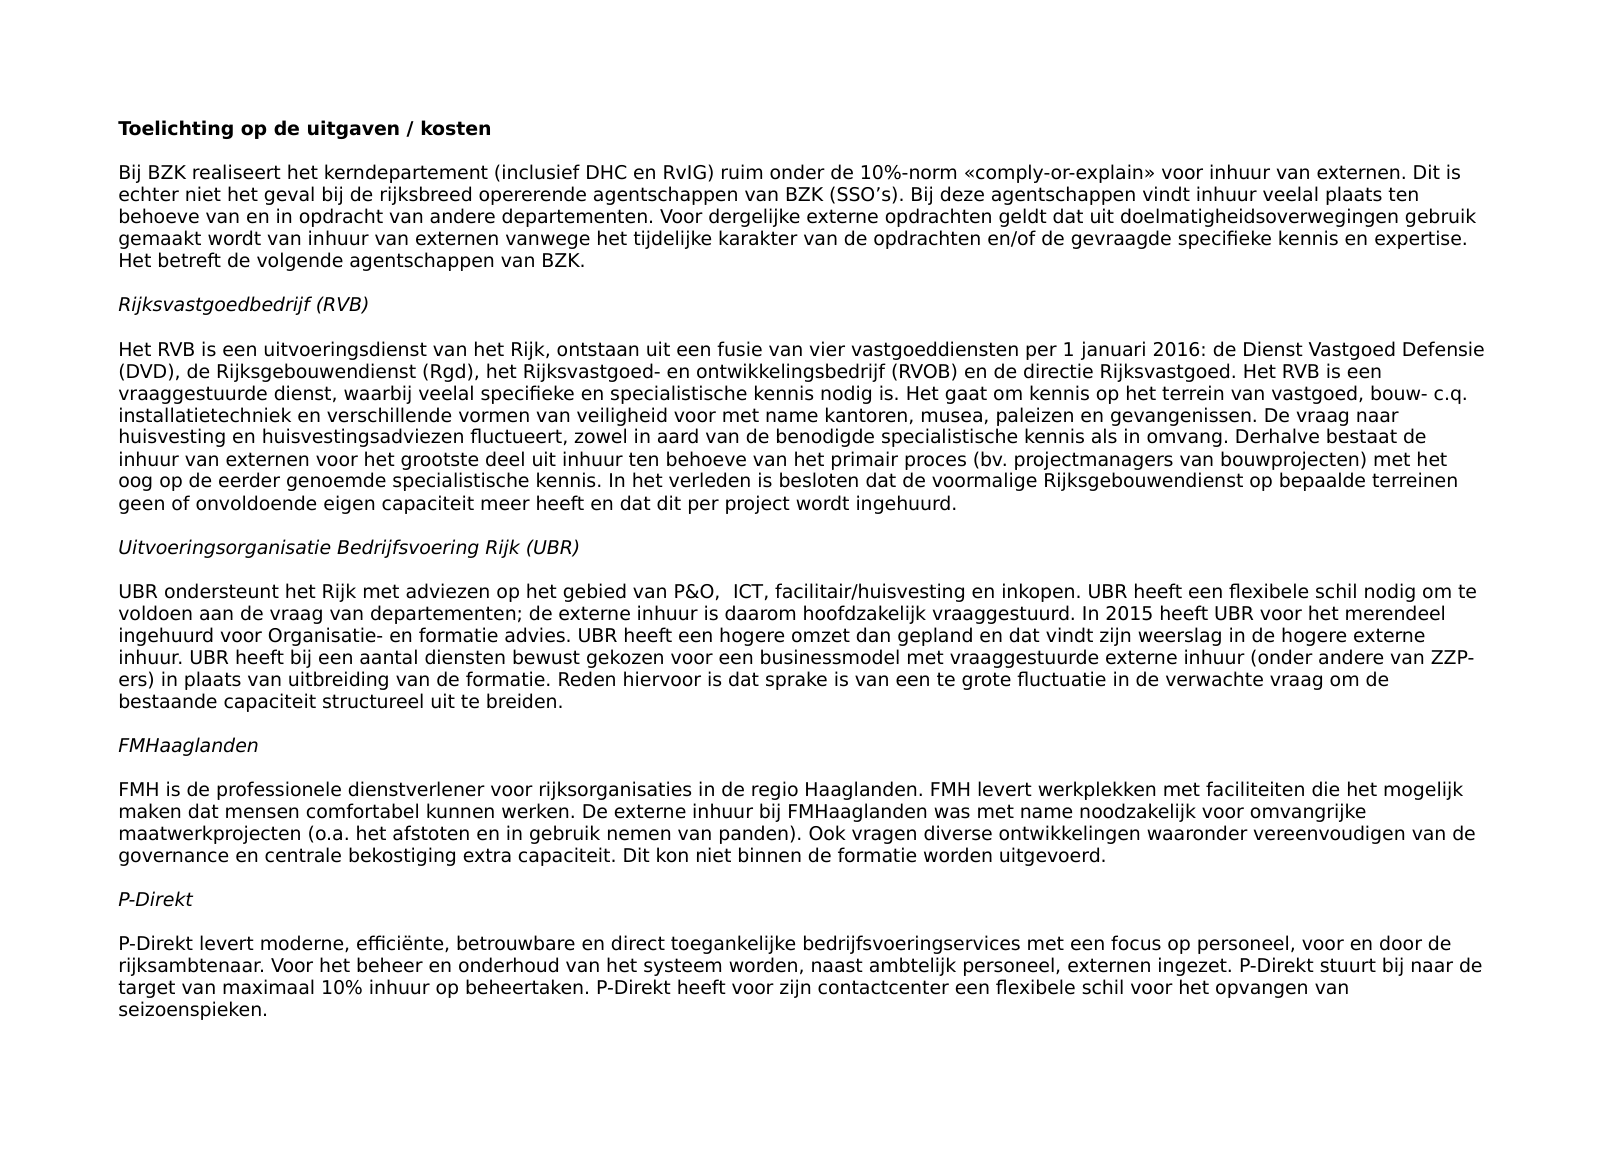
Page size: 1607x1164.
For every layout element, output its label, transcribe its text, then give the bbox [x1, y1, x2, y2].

subtitle P-Direkt [118, 889, 1488, 911]
text FMH is de professionele dienstverlener voor rijksorganisaties in de regio Haaglanden. FMH levert werkplekken met faciliteiten die het mogelijk maken dat mensen comfortabel kunnen werken. De externe inhuur bij FMHaaglanden was met name noodzakelijk voor omvangrijke maatwerkprojecten (o.a. het afstoten en in gebruik nemen van panden). Ook vragen diverse ontwikkelingen waaronder vereenvoudigen van de governance en centrale bekostiging extra capaciteit. Dit kon niet binnen de formatie worden uitgevoerd. [118, 779, 1488, 867]
subtitle FMHaaglanden [118, 735, 1488, 757]
subtitle Toelichting op de uitgaven / kosten [118, 118, 1488, 140]
subtitle Uitvoeringsorganisatie Bedrijfsvoering Rijk (UBR) [118, 537, 1488, 558]
text UBR ondersteunt het Rijk met adviezen op het gebied van P&O, ICT, facilitair/huisvesting en inkopen. UBR heeft een flexibele schil nodig om te voldoen aan de vraag van departementen; de externe inhuur is daarom hoofdzakelijk vraaggestuurd. In 2015 heeft UBR voor het merendeel ingehuurd voor Organisatie- en formatie advies. UBR heeft een hogere omzet dan gepland en dat vindt zijn weerslag in de hogere externe inhuur. UBR heeft bij een aantal diensten bewust gekozen voor een businessmodel met vraaggestuurde externe inhuur (onder andere van ZZP-ers) in plaats van uitbreiding van de formatie. Reden hiervoor is dat sprake is van een te grote fluctuatie in de verwachte vraag om de bestaande capaciteit structureel uit te breiden. [118, 581, 1488, 713]
text Het RVB is een uitvoeringsdienst van het Rijk, ontstaan uit een fusie van vier vastgoeddiensten per 1 januari 2016: de Dienst Vastgoed Defensie (DVD), de Rijksgebouwendienst (Rgd), het Rijksvastgoed- en ontwikkelingsbedrijf (RVOB) en de directie Rijksvastgoed. Het RVB is een vraaggestuurde dienst, waarbij veelal specifieke en specialistische kennis nodig is. Het gaat om kennis op het terrein van vastgoed, bouw- c.q. installatietechniek en verschillende vormen van veiligheid voor met name kantoren, musea, paleizen en gevangenissen. De vraag naar huisvesting en huisvestingsadviezen fluctueert, zowel in aard van de benodigde specialistische kennis als in omvang. Derhalve bestaat de inhuur van externen voor het grootste deel uit inhuur ten behoeve van het primair proces (bv. projectmanagers van bouwprojecten) met het oog op de eerder genoemde specialistische kennis. In het verleden is besloten dat de voormalige Rijksgebouwendienst op bepaalde terreinen geen of onvoldoende eigen capaciteit meer heeft en dat dit per project wordt ingehuurd. [118, 338, 1488, 514]
text P-Direkt levert moderne, efficiënte, betrouwbare en direct toegankelijke bedrijfsvoeringservices met een focus op personeel, voor en door de rijksambtenaar. Voor het beheer en onderhoud van het systeem worden, naast ambtelijk personeel, externen ingezet. P-Direkt stuurt bij naar de target van maximaal 10% inhuur op beheertaken. P-Direkt heeft voor zijn contactcenter een flexibele schil voor het opvangen van seizoenspieken. [118, 933, 1488, 1021]
text Bij BZK realiseert het kerndepartement (inclusief DHC en RvIG) ruim onder de 10%-norm «comply-or-explain» voor inhuur van externen. Dit is echter niet het geval bij de rijksbreed opererende agentschappen van BZK (SSO’s). Bij deze agentschappen vindt inhuur veelal plaats ten behoeve van en in opdracht van andere departementen. Voor dergelijke externe opdrachten geldt dat uit doelmatigheidsoverwegingen gebruik gemaakt wordt van inhuur van externen vanwege het tijdelijke karakter van de opdrachten en/of de gevraagde specifieke kennis en expertise. Het betreft de volgende agentschappen van BZK. [118, 162, 1488, 272]
subtitle Rijksvastgoedbedrijf (RVB) [118, 294, 1488, 316]
